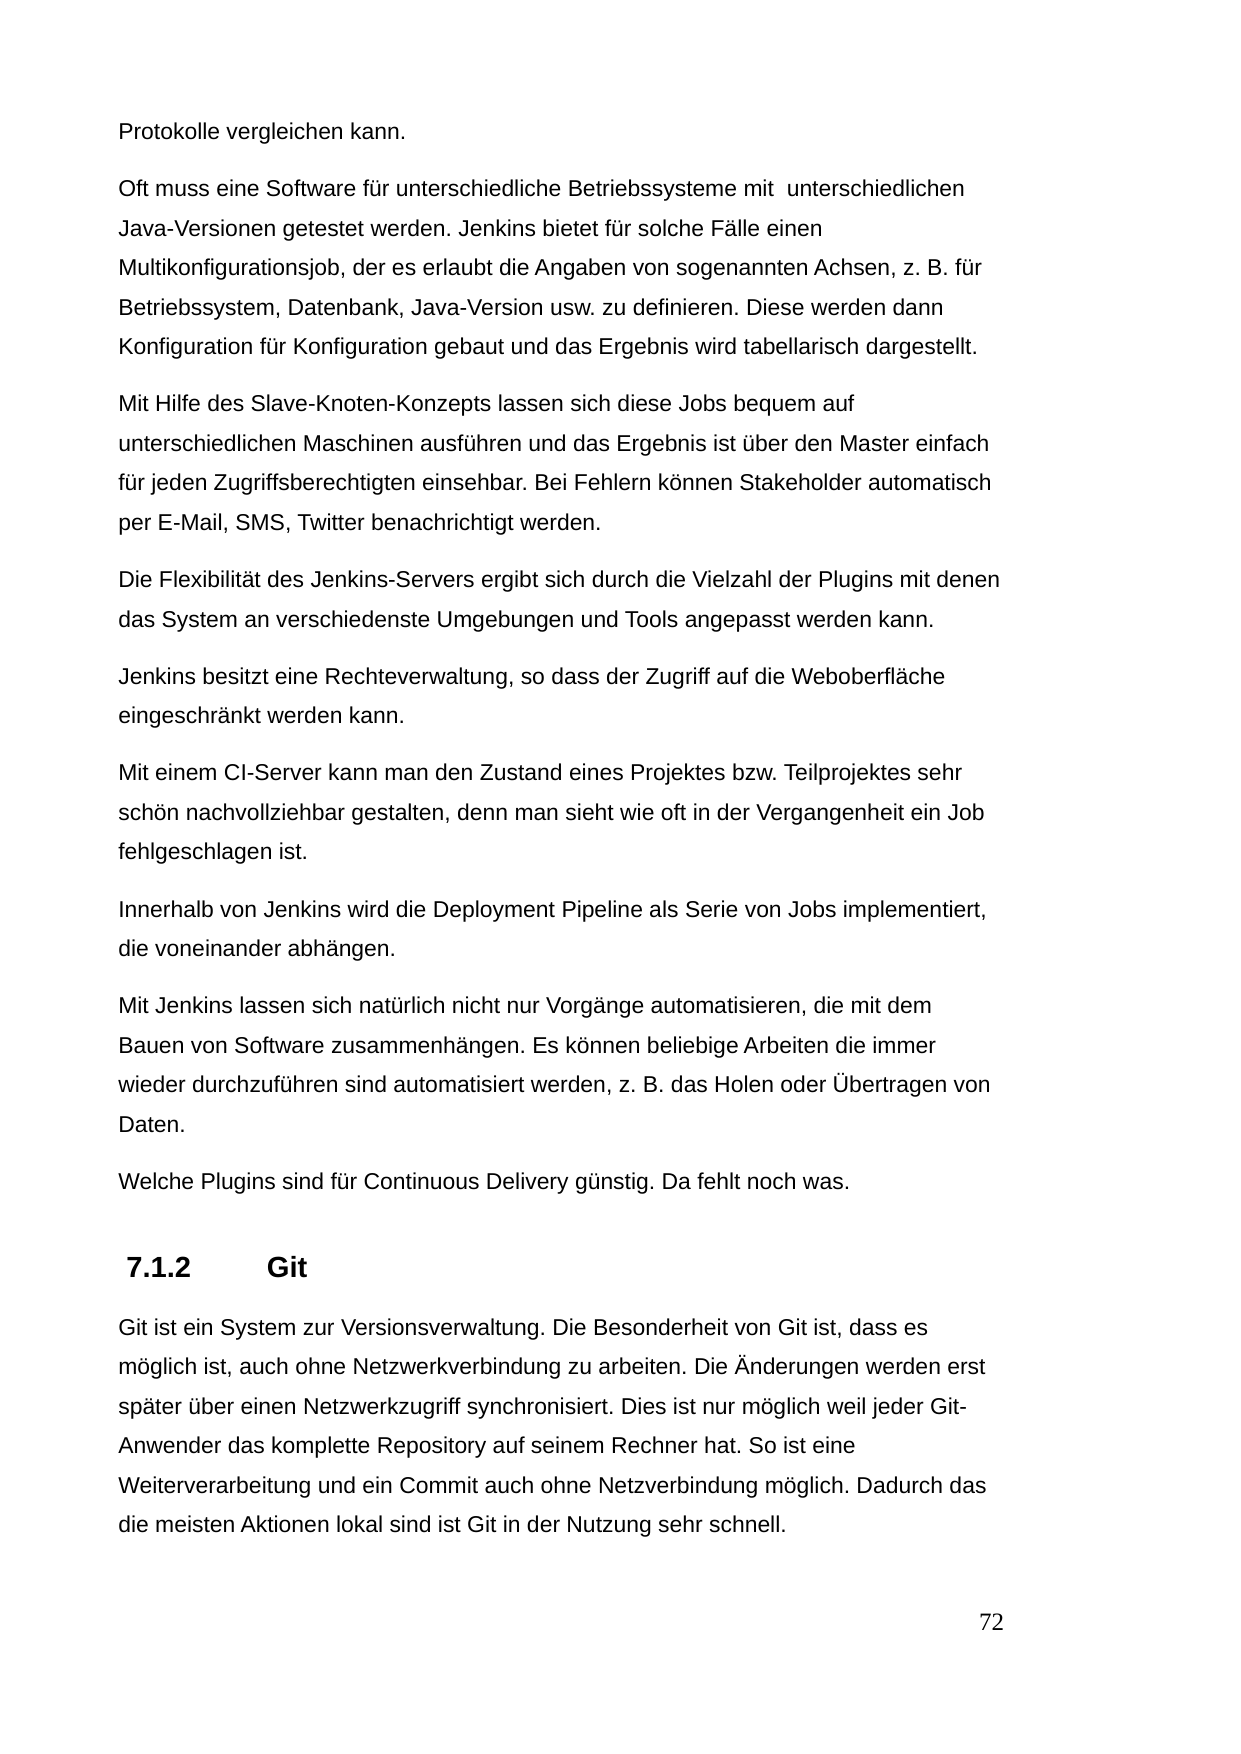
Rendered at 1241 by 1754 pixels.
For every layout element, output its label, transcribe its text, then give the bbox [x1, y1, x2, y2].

text Mit Hilfe des Slave-Knoten-Konzepts lassen sich diese Jobs bequem auf unterschiedlichen Maschinen ausführen und das Ergebnis ist über den Master einfach für jeden Zugriffsberechtigten einsehbar. Bei Fehlern können Stakeholder automatisch per E-Mail, SMS, Twitter benachrichtigt werden. [118, 390, 1004, 535]
text Mit einem CI-Server kann man den Zustand eines Projektes bzw. Teilprojektes sehr schön nachvollziehbar gestalten, denn man sieht wie oft in der Vergangenheit ein Job fehlgeschlagen ist. [118, 759, 1004, 865]
text Jenkins besitzt eine Rechteverwaltung, so dass der Zugriff auf die Weboberfläche eingeschränkt werden kann. [118, 663, 1004, 728]
text Protokolle vergleichen kann. [118, 118, 1004, 144]
text Git ist ein System zur Versionsverwaltung. Die Besonderheit von Git ist, dass es möglich ist, auch ohne Netzwerkverbindung zu arbeiten. Die Änderungen werden erst später über einen Netzwerkzugriff synchronisiert. Dies ist nur möglich weil jeder Git-Anwender das komplette Repository auf seinem Rechner hat. So ist eine Weiterverarbeitung und ein Commit auch ohne Netzverbindung möglich. Dadurch das die meisten Aktionen lokal sind ist Git in der Nutzung sehr schnell. [118, 1314, 1004, 1537]
text Oft muss eine Software für unterschiedliche Betriebssysteme mit unterschiedlichen Java-Versionen getestet werden. Jenkins bietet für solche Fälle einen Multikonfigurationsjob, der es erlaubt die Angaben von sogenannten Achsen, z. B. für Betriebssystem, Datenbank, Java-Version usw. zu definieren. Diese werden dann Konfiguration für Konfiguration gebaut und das Ergebnis wird tabellarisch dargestellt. [118, 175, 1004, 359]
text Innerhalb von Jenkins wird die Deployment Pipeline als Serie von Jobs implementiert, die voneinander abhängen. [118, 896, 1004, 961]
text Mit Jenkins lassen sich natürlich nicht nur Vorgänge automatisieren, die mit dem Bauen von Software zusammenhängen. Es können beliebige Arbeiten die immer wieder durchzuführen sind automatisiert werden, z. B. das Holen oder Übertragen von Daten. [118, 992, 1004, 1137]
subtitle Git [118, 1250, 1004, 1283]
text Die Flexibilität des Jenkins-Servers ergibt sich durch die Vielzahl der Plugins mit denen das System an verschiedenste Umgebungen und Tools angepasst werden kann. [118, 566, 1004, 632]
text Welche Plugins sind für Continuous Delivery günstig. Da fehlt noch was. [118, 1168, 1004, 1194]
